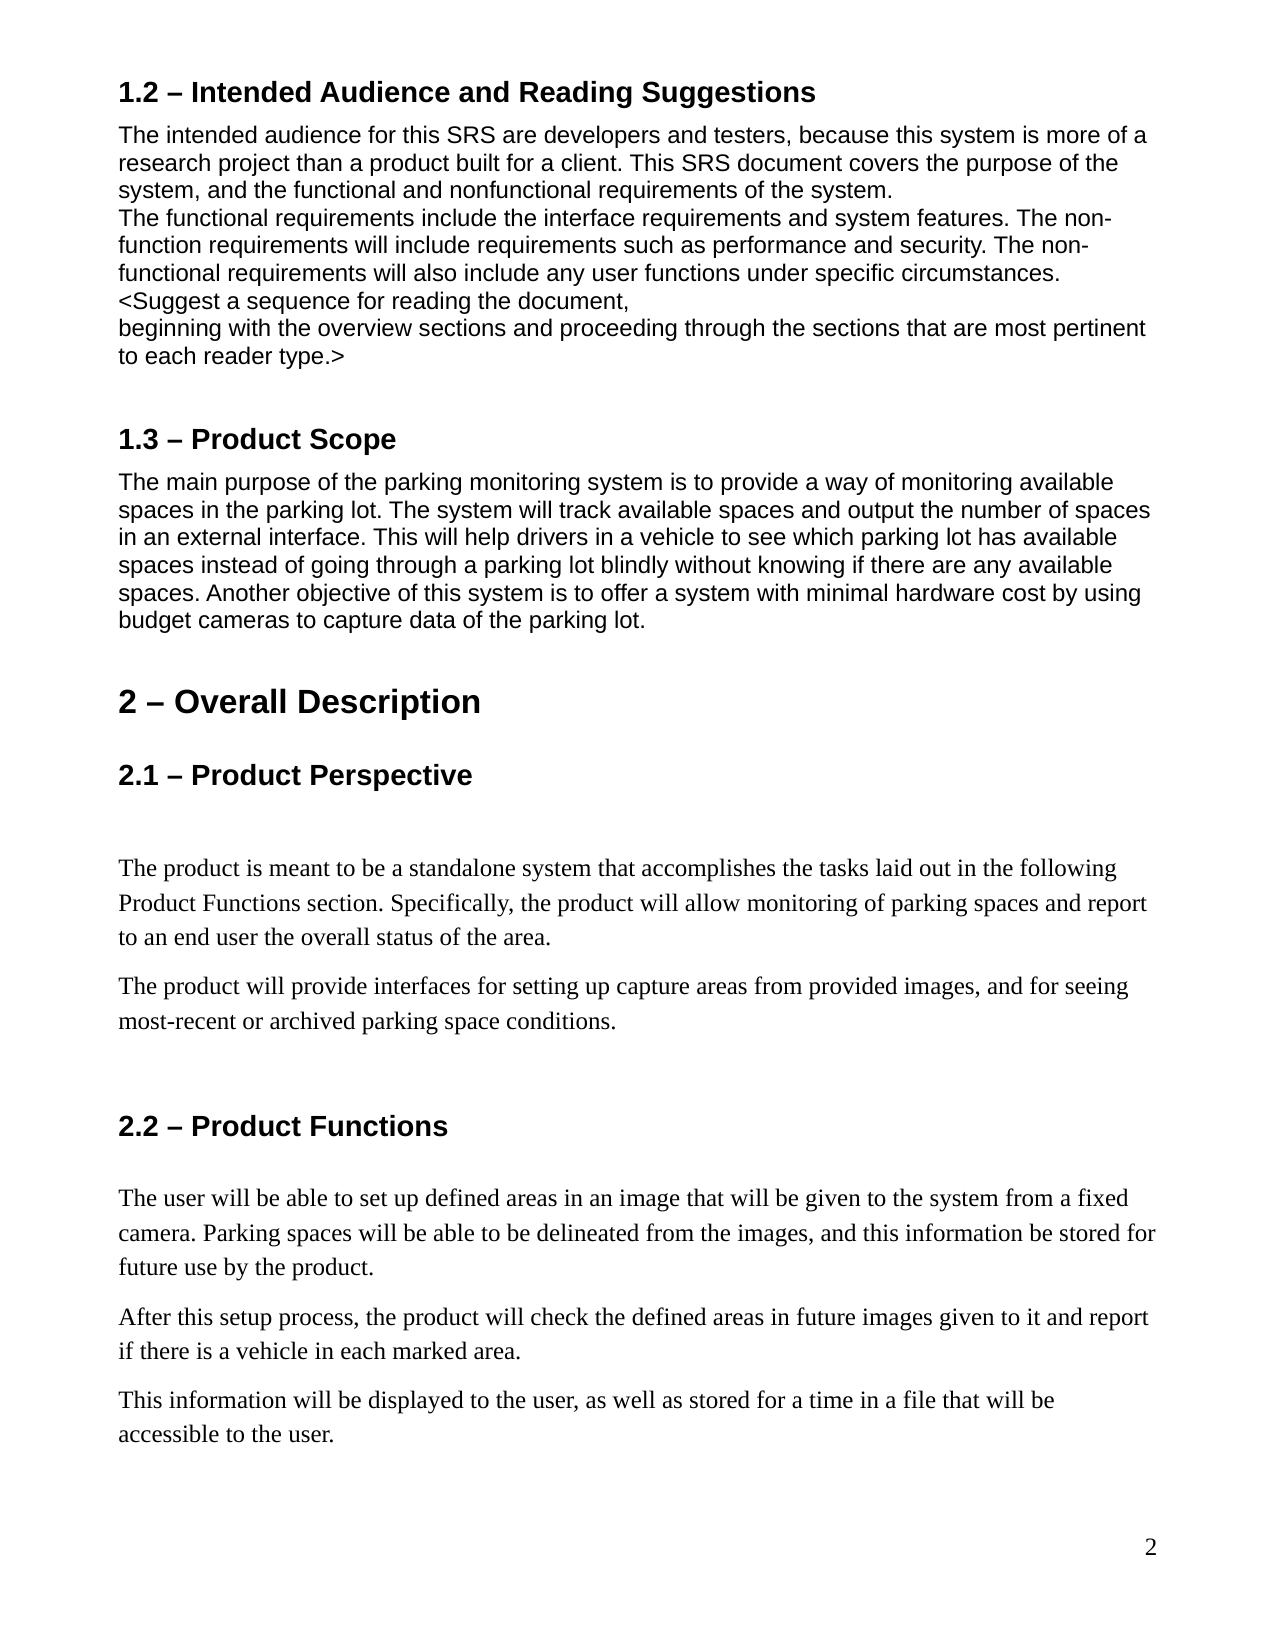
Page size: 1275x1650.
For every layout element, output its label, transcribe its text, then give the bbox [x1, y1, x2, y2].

subtitle 2 – Overall Description [118, 682, 1157, 721]
text The product is meant to be a standalone system that accomplishes the tasks laid out in the following Product Functions section. Specifically, the product will allow monitoring of parking spaces and report to an end user the overall status of the area. [118, 853, 1157, 951]
subtitle 1.3 – Product Scope [118, 422, 1157, 456]
text to each reader type.> [118, 342, 1157, 369]
subtitle 2.1 – Product Perspective [118, 758, 1157, 792]
subtitle 1.2 – Intended Audience and Reading Suggestions [118, 75, 1157, 108]
text This information will be displayed to the user, as well as stored for a time in a file that will be accessible to the user. [118, 1385, 1157, 1448]
text The main purpose of the parking monitoring system is to provide a way of monitoring available spaces in the parking lot. The system will track available spaces and output the number of spaces in an external interface. This will help drivers in a vehicle to see which parking lot has available spaces instead of going through a parking lot blindly without knowing if there are any available spaces. Another objective of this system is to offer a system with minimal hardware cost by using budget cameras to capture data of the parking lot. [118, 468, 1157, 634]
text The product will provide interfaces for setting up capture areas from provided images, and for seeing most-recent or archived parking space conditions. [118, 971, 1157, 1035]
text The intended audience for this SRS are developers and testers, because this system is more of a research project than a product built for a client. This SRS document covers the purpose of the system, and the functional and nonfunctional requirements of the system. [118, 121, 1157, 204]
text The user will be able to set up defined areas in an image that will be given to the system from a fixed camera. Parking spaces will be able to be delineated from the images, and this information be stored for future use by the product. [118, 1183, 1157, 1281]
subtitle 2.2 – Product Functions [118, 1109, 1157, 1142]
text <Suggest a sequence for reading the document, [118, 287, 1157, 314]
text The functional requirements include the interface requirements and system features. The non-function requirements will include requirements such as performance and security. The non-functional requirements will also include any user functions under specific circumstances. [118, 204, 1157, 287]
text After this setup process, the product will check the defined areas in future images given to it and report if there is a vehicle in each marked area. [118, 1302, 1157, 1365]
text beginning with the overview sections and proceeding through the sections that are most pertinent [118, 314, 1157, 342]
